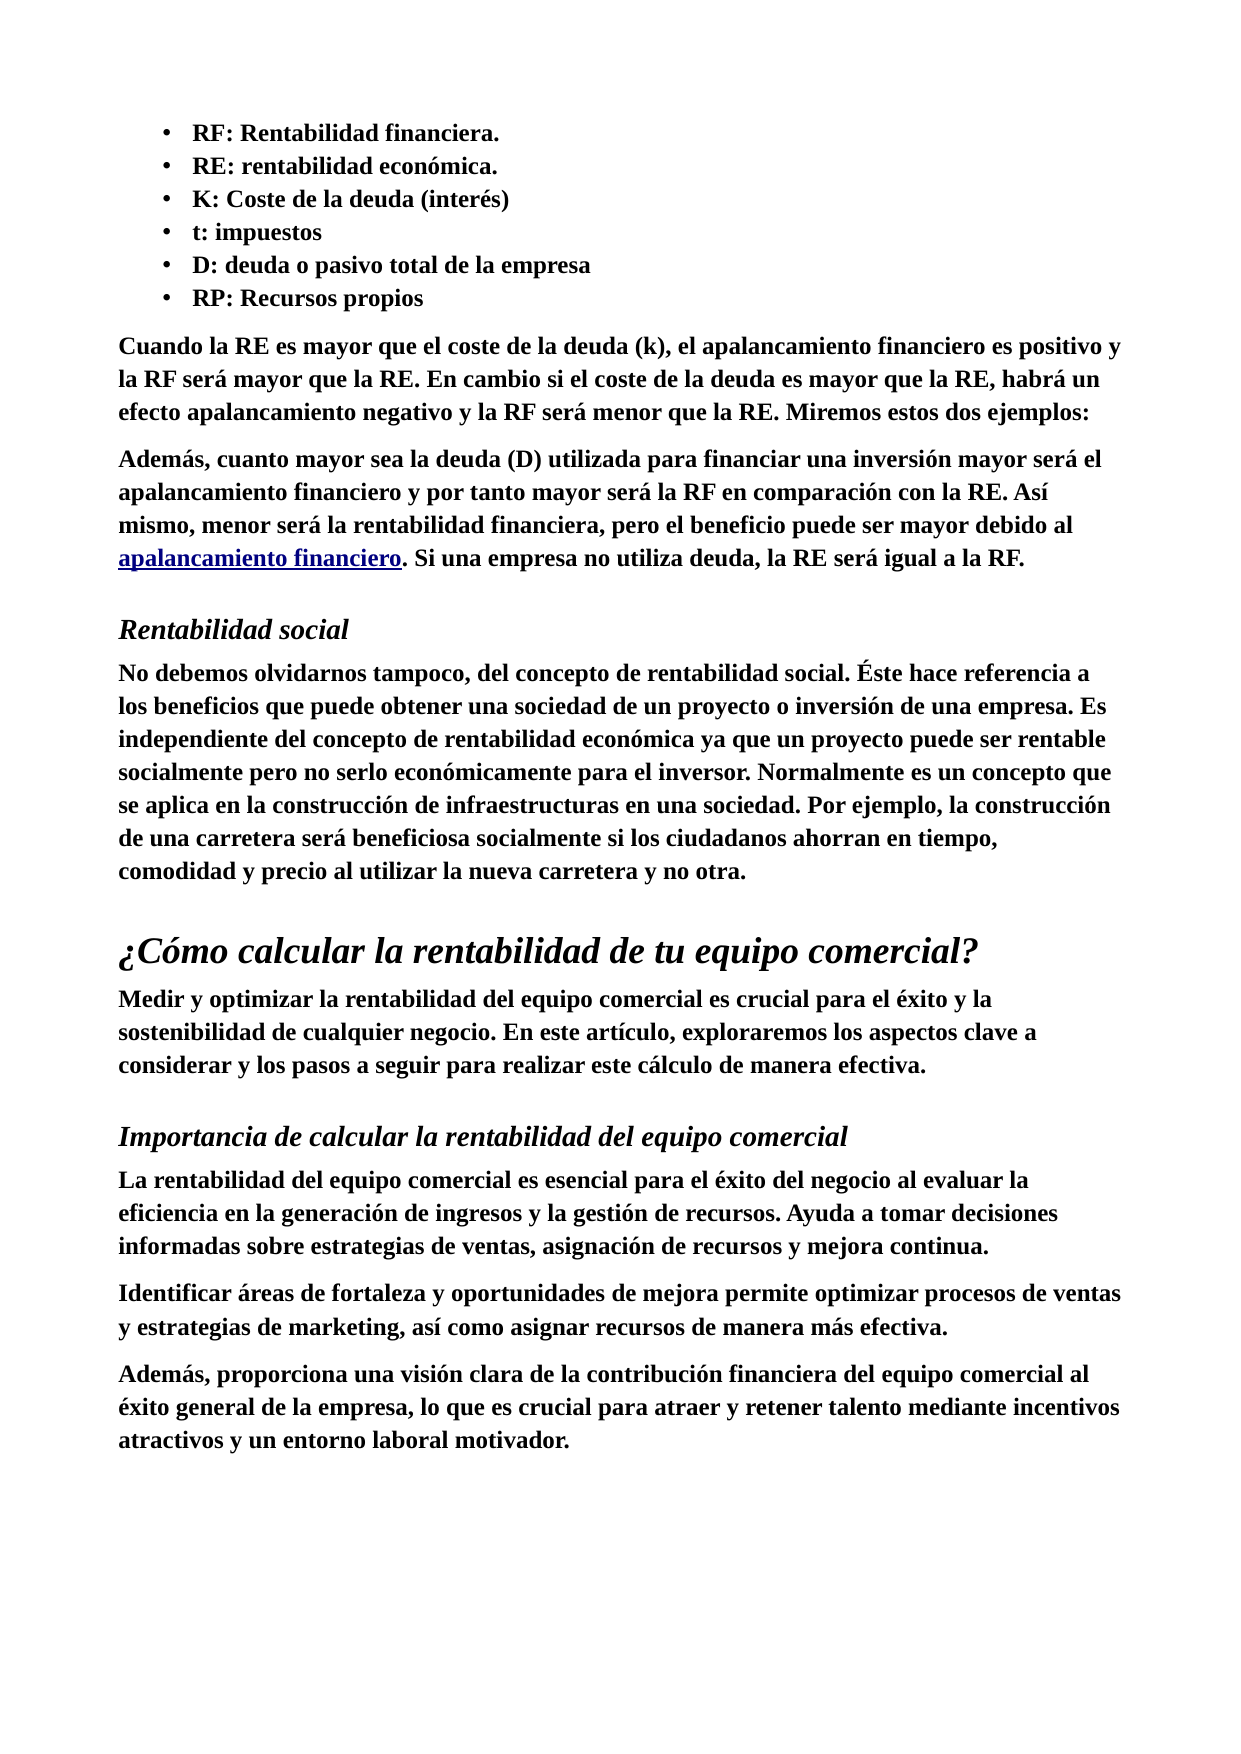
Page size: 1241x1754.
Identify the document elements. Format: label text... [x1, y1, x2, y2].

text Además, proporciona una visión clara de la contribución financiera del equipo comercial al éxito general de la empresa, lo que es crucial para atraer y retener talento mediante incentivos atractivos y un entorno laboral motivador. [118, 1359, 1122, 1454]
list D: deuda o pasivo total de la empresa [162, 250, 1122, 279]
list t: impuestos [162, 217, 1122, 246]
subtitle Importancia de calcular la rentabilidad del equipo comercial [118, 1119, 1122, 1152]
text Identificar áreas de fortaleza y oportunidades de mejora permite optimizar procesos de ventas y estrategias de marketing, así como asignar recursos de manera más efectiva. [118, 1278, 1122, 1340]
text La rentabilidad del equipo comercial es esencial para el éxito del negocio al evaluar la eficiencia en la generación de ingresos y la gestión de recursos. Ayuda a tomar decisiones informadas sobre estrategias de ventas, asignación de recursos y mejora continua. [118, 1165, 1122, 1260]
text Además, cuanto mayor sea la deuda (D) utilizada para financiar una inversión mayor será el apalancamiento financiero y por tanto mayor será la RF en comparación con la RE. Así mismo, menor será la rentabilidad financiera, pero el beneficio puede ser mayor debido al apalancamiento financiero. Si una empresa no utiliza deuda, la RE será igual a la RF. [118, 444, 1122, 572]
subtitle ¿Cómo calcular la rentabilidad de tu equipo comercial? [118, 929, 1122, 972]
text Cuando la RE es mayor que el coste de la deuda (k), el apalancamiento financiero es positivo y la RF será mayor que la RE. En cambio si el coste de la deuda es mayor que la RE, habrá un efecto apalancamiento negativo y la RF será menor que la RE. Miremos estos dos ejemplos: [118, 331, 1122, 426]
list RF: Rentabilidad financiera. [162, 118, 1122, 147]
list RE: rentabilidad económica. [162, 151, 1122, 180]
subtitle Rentabilidad social [118, 612, 1122, 646]
list RP: Recursos propios [162, 283, 1122, 312]
list K: Coste de la deuda (interés) [162, 184, 1122, 213]
text No debemos olvidarnos tampoco, del concepto de rentabilidad social. Éste hace referencia a los beneficios que puede obtener una sociedad de un proyecto o inversión de una empresa. Es independiente del concepto de rentabilidad económica ya que un proyecto puede ser rentable socialmente pero no serlo económicamente para el inversor. Normalmente es un concepto que se aplica en la construcción de infraestructuras en una sociedad. Por ejemplo, la construcción de una carretera será beneficiosa socialmente si los ciudadanos ahorran en tiempo, comodidad y precio al utilizar la nueva carretera y no otra. [118, 658, 1122, 885]
text Medir y optimizar la rentabilidad del equipo comercial es crucial para el éxito y la sostenibilidad de cualquier negocio. En este artículo, exploraremos los aspectos clave a considerar y los pasos a seguir para realizar este cálculo de manera efectiva. [118, 984, 1122, 1079]
